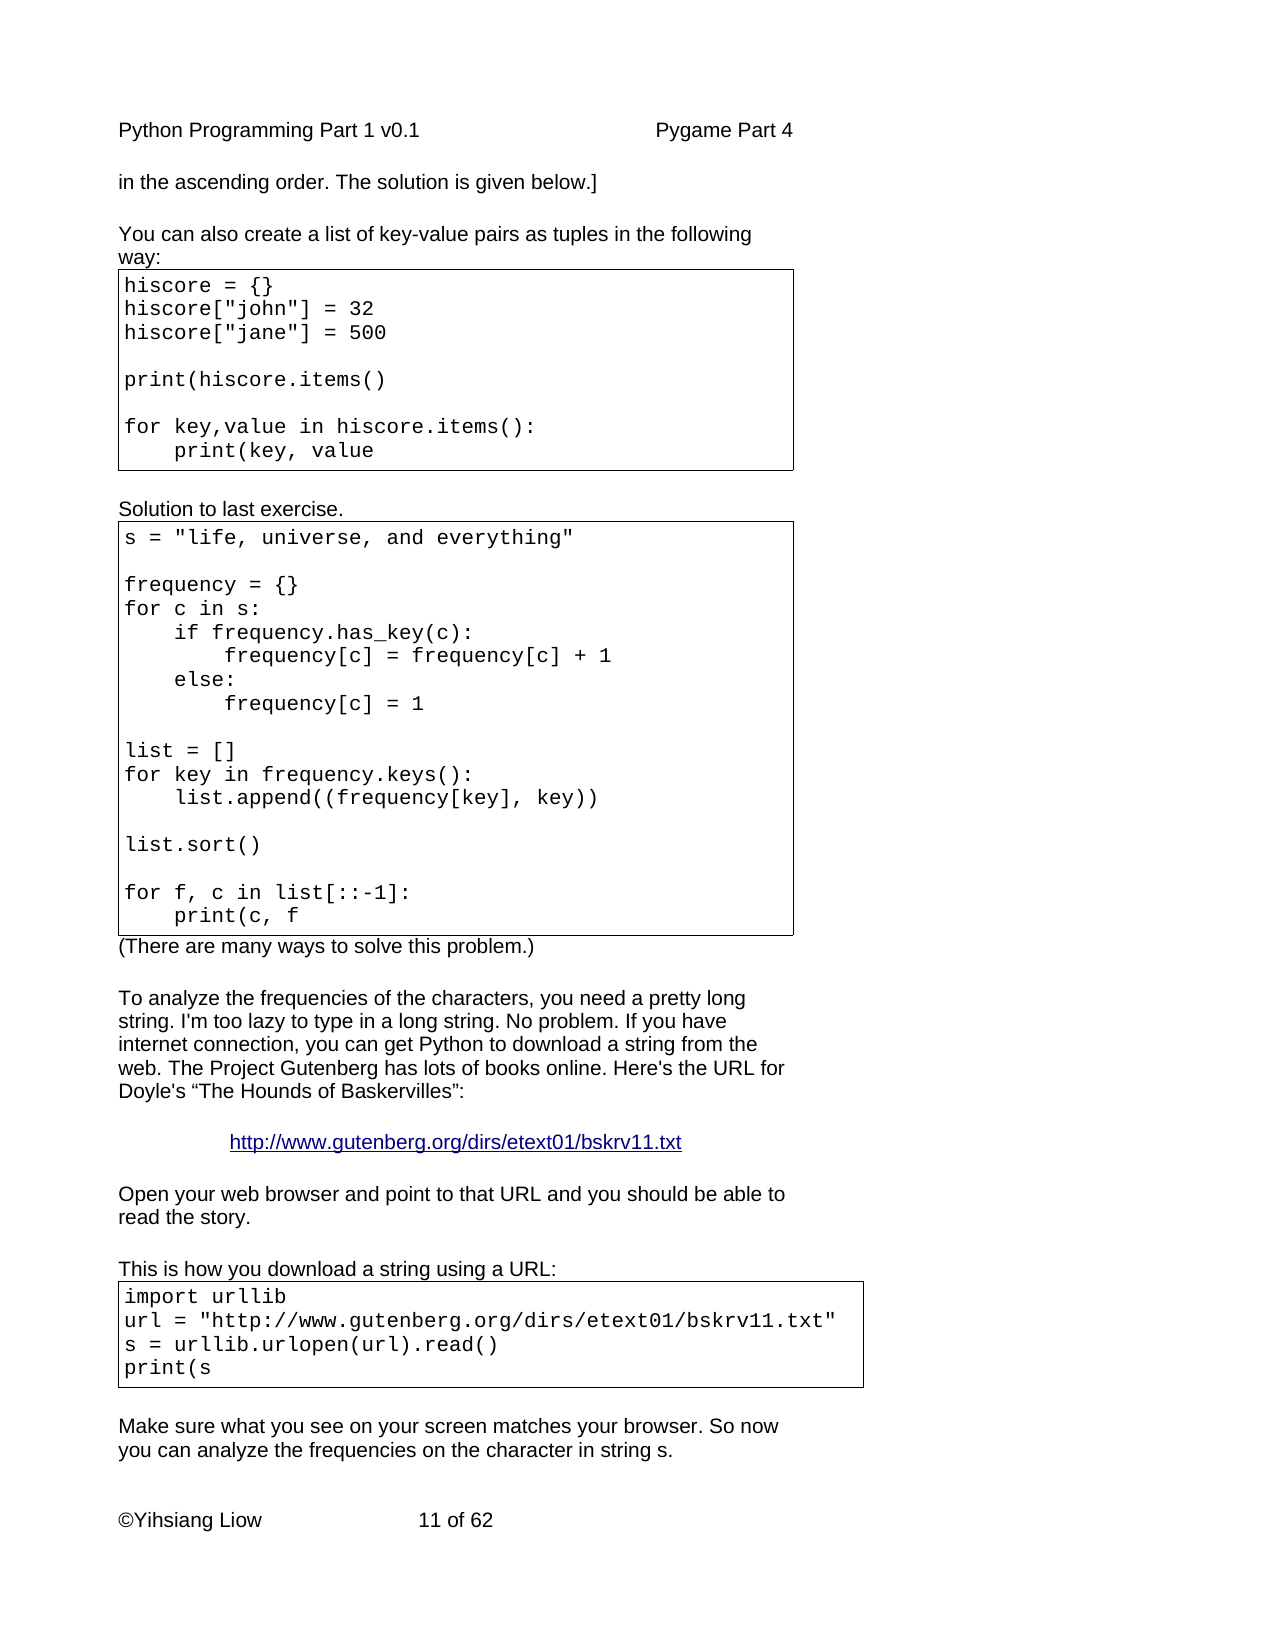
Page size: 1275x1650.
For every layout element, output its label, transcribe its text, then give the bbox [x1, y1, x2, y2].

text in the ascending order. The solution is given below.] [118, 171, 793, 194]
text To analyze the frequencies of the characters, you need a pretty long string. I'm too lazy to type in a long string. No problem. If you have internet connection, you can get Python to download a string from the web. The Project Gutenberg has lots of books online. Here's the URL for Doyle's “The Hounds of Baskervilles”: [118, 986, 793, 1103]
table_header s = "life, universe, and everything" frequency = {} for c in s: if frequency.has_key(c): frequency[c] = frequency[c] + 1 else: frequency[c] = 1 list = [] for key in frequency.keys(): list.append((frequency[key], key)) list.sort() for f, c in list[::-1]: print(c, f [119, 522, 793, 935]
text You can also create a list of key-value pairs as tuples in the following way: [118, 222, 793, 269]
text This is how you download a string using a URL: [118, 1257, 793, 1281]
table_header import urllib url = "http://www.gutenberg.org/dirs/etext01/bskrv11.txt" s = urllib.urlopen(url).read() print(s [119, 1282, 863, 1387]
table_header hiscore = {} hiscore["john"] = 32 hiscore["jane"] = 500 print(hiscore.items() for key,value in hiscore.items(): print(key, value [119, 270, 793, 469]
text http://www.gutenberg.org/dirs/etext01/bskrv11.txt [118, 1131, 793, 1154]
text Make sure what you see on your screen matches your browser. So now you can analyze the frequencies on the character in string s. [118, 1415, 793, 1462]
text Open your web browser and point to that URL and you should be able to read the story. [118, 1182, 793, 1229]
text Solution to last exercise. [118, 498, 793, 521]
text (There are many ways to solve this problem.) [118, 936, 793, 958]
